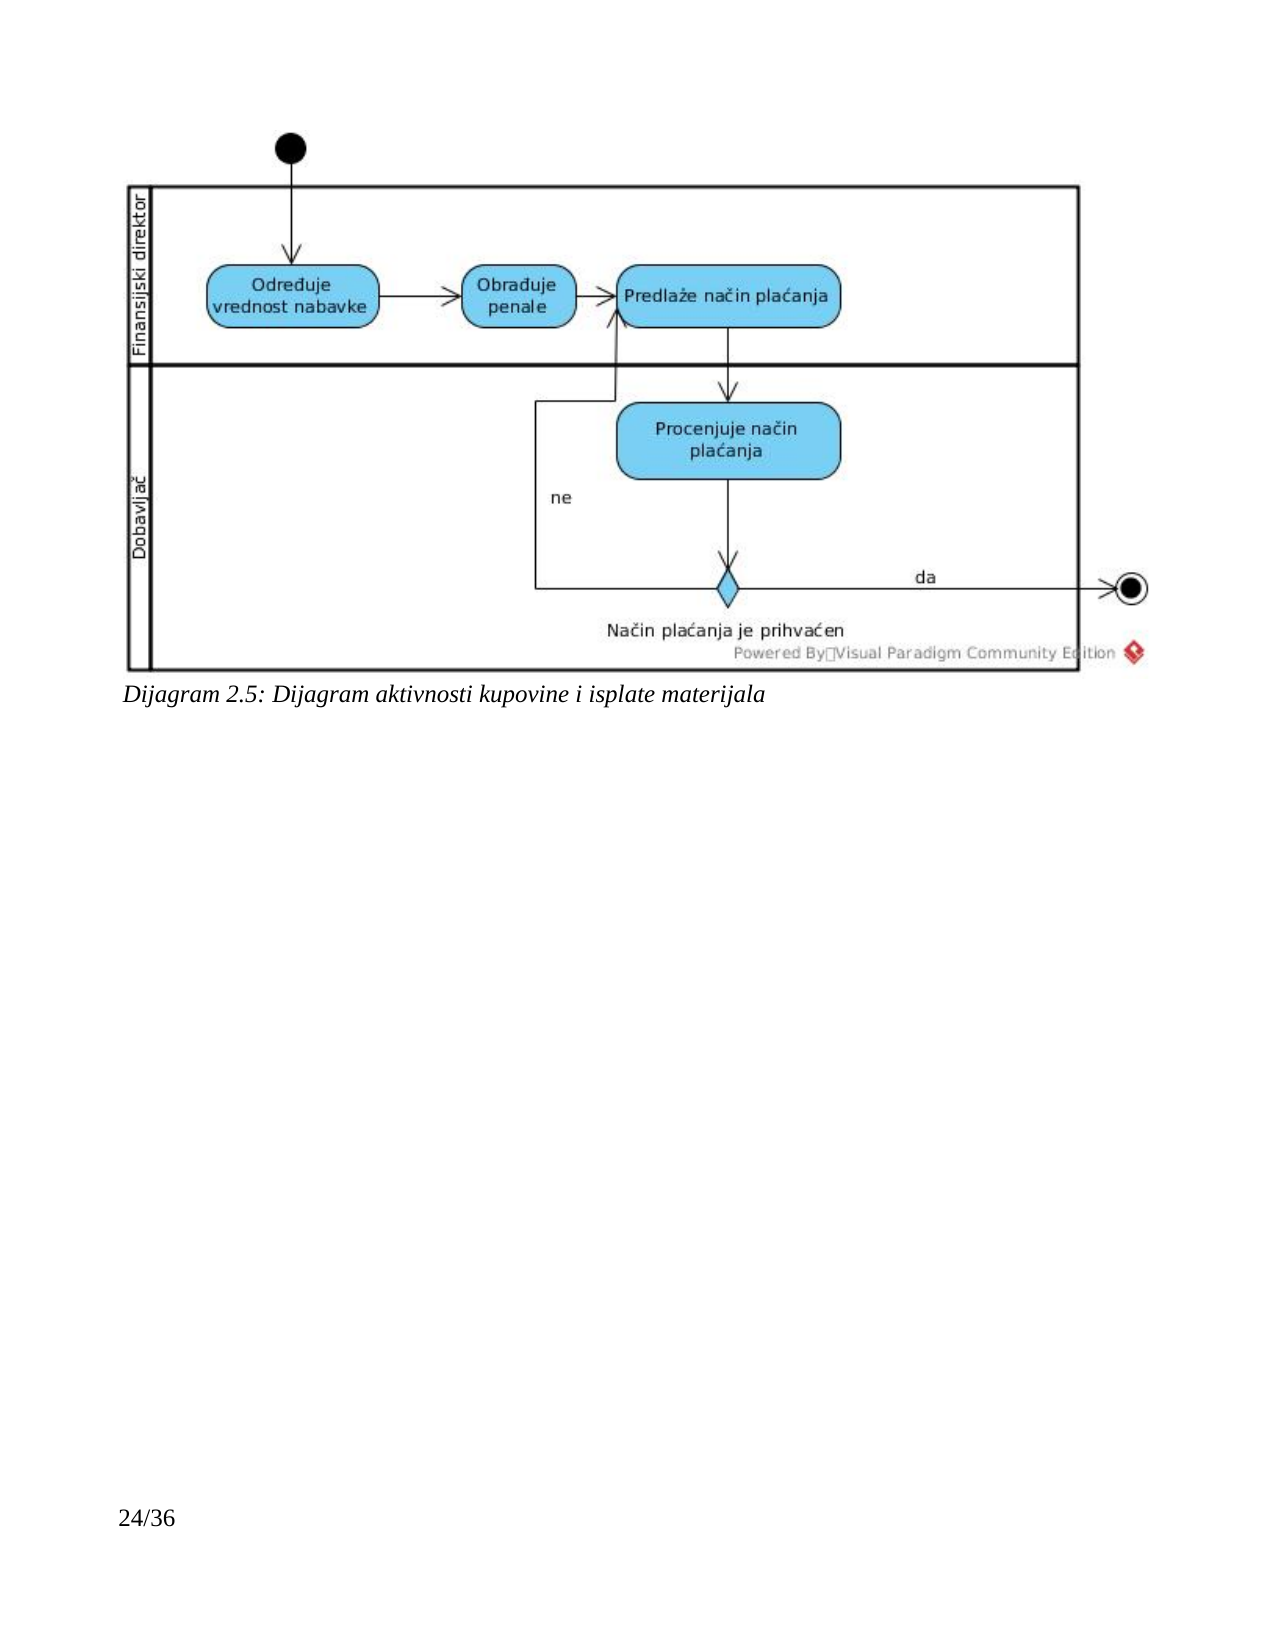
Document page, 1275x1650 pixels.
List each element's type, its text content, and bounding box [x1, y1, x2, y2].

text Dijagram 2.5: Dijagram aktivnosti kupovine i isplate materijala [123, 679, 1152, 708]
picture [122, 130, 1153, 679]
